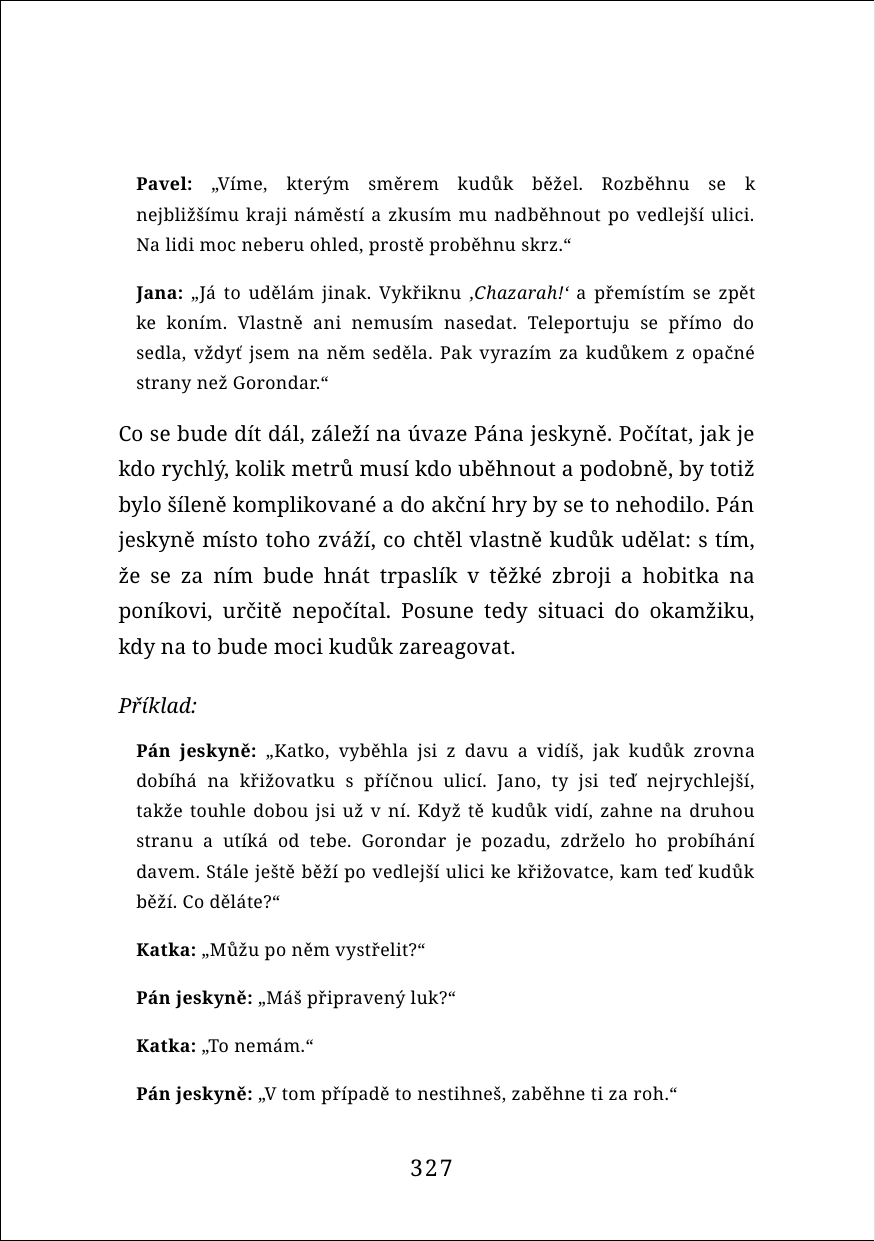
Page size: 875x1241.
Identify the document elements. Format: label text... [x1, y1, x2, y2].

text Co se bude dít dál, záleží na úvaze Pána jeskyně. Počítat, jak je kdo rychlý, kolik metrů musí kdo uběhnout a podobně, by totiž bylo šíleně komplikované a do akční hry by se to nehodilo. Pán jeskyně místo toho zváží, co chtěl vlastně kudůk udělat: s tím, že se za ním bude hnát trpaslík v těžké zbroji a hobitka na poníkovi, určitě nepočítal. Posune tedy situaci do okamžiku, kdy na to bude moci kudůk zareagovat. [118, 419, 756, 660]
text Pán jeskyně: „Katko, vyběhla jsi z davu a vidíš, jak kudůk zrovna dobíhá na křižovatku s příčnou ulicí. Jano, ty jsi teď nejrychlejší, takže touhle dobou jsi už v ní. Když tě kudůk vidí, zahne na druhou stranu a utíká od tebe. Gorondar je pozadu, zdrželo ho probíhání davem. Stále ještě běží po vedlejší ulici ke křižovatce, kam teď kudůk běží. Co děláte?“ [136, 738, 756, 913]
text Katka: „To nemám.“ [136, 1033, 756, 1057]
text Jana: „Já to udělám jinak. Vykřiknu ‚Chazarah!‘ a přemístím se zpět ke koním. Vlastně ani nemusím nasedat. Teleportuju se přímo do sedla, vždyť jsem na něm seděla. Pak vyrazím za kudůkem z opačné strany než Gorondar.“ [136, 280, 756, 395]
text Katka: „Můžu po něm vystřelit?“ [136, 937, 756, 961]
text Pán jeskyně: „Máš připravený luk?“ [136, 985, 756, 1009]
text Příklad: [118, 691, 756, 719]
text Pán jeskyně: „V tom případě to nestihneš, zaběhne ti za roh.“ [136, 1081, 756, 1105]
text Pavel: „Víme, kterým směrem kudůk běžel. Rozběhnu se k nejbližšímu kraji náměstí a zkusím mu nadběhnout po vedlejší ulici. Na lidi moc neberu ohled, prostě proběhnu skrz.“ [136, 172, 756, 256]
